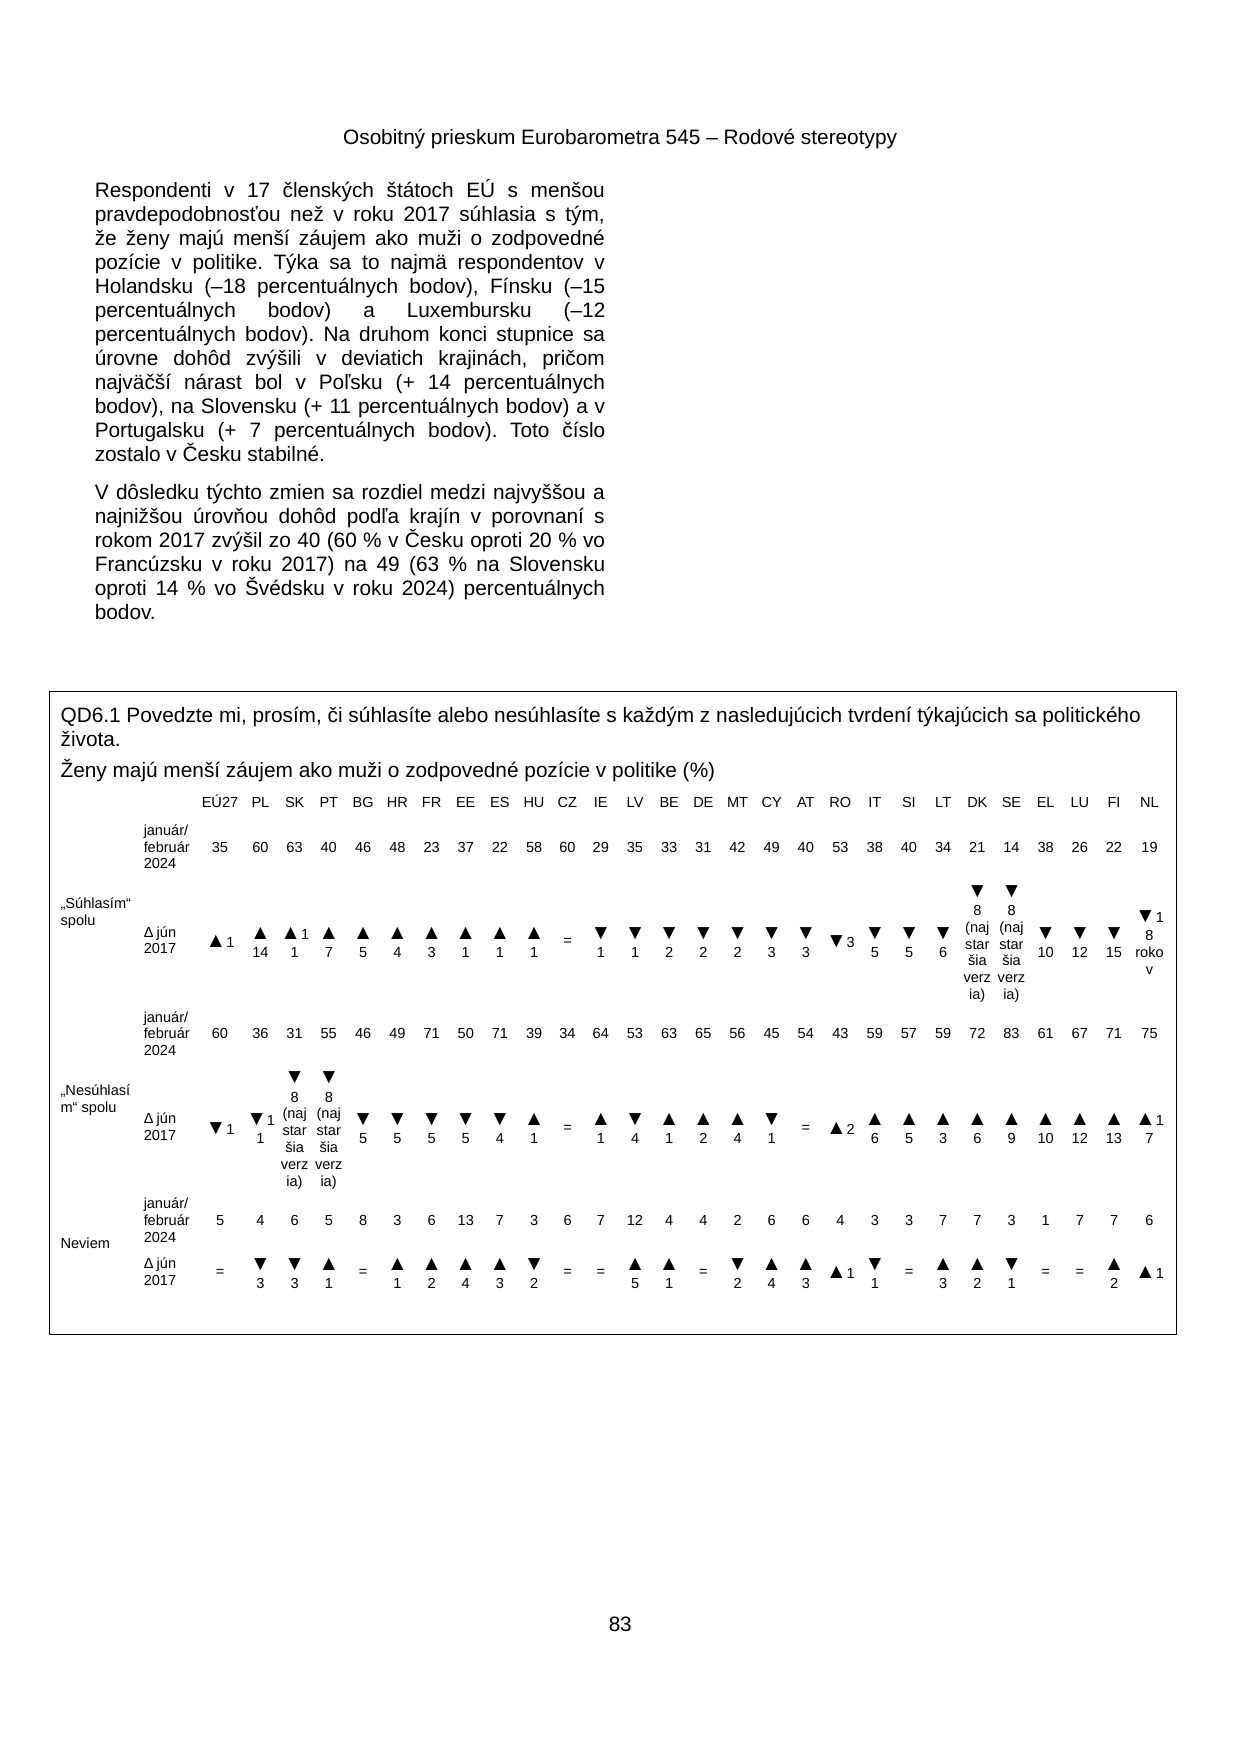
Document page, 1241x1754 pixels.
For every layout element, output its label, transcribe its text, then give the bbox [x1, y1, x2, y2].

table_cell 3 [380, 1192, 414, 1248]
table_cell 29 [584, 819, 618, 875]
table_cell 40 [311, 819, 346, 875]
table_cell 42 [720, 819, 754, 875]
table_cell ▼8 (najstaršia verzia) [311, 1061, 346, 1192]
table_cell 67 [1063, 1005, 1097, 1061]
table_cell ▲4 [754, 1248, 788, 1294]
table_cell 26 [1063, 819, 1097, 875]
table_cell MT [720, 786, 754, 819]
table_cell 58 [517, 819, 551, 875]
table_cell ▼8 (najstaršia verzia) [277, 1061, 311, 1192]
table_cell ▼2 [720, 1248, 754, 1294]
table_cell ▲3 [414, 875, 448, 1005]
table_cell 13 [449, 1192, 483, 1248]
table_cell ▲1 [517, 1061, 551, 1192]
table_cell 40 [892, 819, 926, 875]
table_cell 4 [823, 1192, 857, 1248]
table_cell 31 [686, 819, 720, 875]
table_cell LV [618, 786, 652, 819]
table_cell = [551, 1061, 583, 1192]
table_cell [141, 786, 196, 819]
table_cell ES [483, 786, 517, 819]
table_cell ▲1 [517, 875, 551, 1005]
table_cell ▼15 [1097, 875, 1131, 1005]
table_cell DK [960, 786, 994, 819]
table_cell Δ jún 2017 [141, 1061, 196, 1192]
table_cell ▼4 [618, 1061, 652, 1192]
table_cell ▲1 [1131, 1248, 1168, 1294]
table_cell ▼5 [380, 1061, 414, 1192]
table_cell 55 [311, 1005, 346, 1061]
table_cell FR [414, 786, 448, 819]
table_cell 71 [483, 1005, 517, 1061]
table_cell 49 [380, 1005, 414, 1061]
table_cell 50 [449, 1005, 483, 1061]
table_cell 6 [789, 1192, 823, 1248]
table_cell ▲2 [414, 1248, 448, 1294]
table_cell ▼5 [414, 1061, 448, 1192]
table_cell ▲1 [652, 1061, 686, 1192]
table_cell LT [926, 786, 960, 819]
table_cell ▼1 [994, 1248, 1028, 1294]
table_cell 6 [1131, 1192, 1168, 1248]
table_cell ▼5 [346, 1061, 380, 1192]
table_cell 57 [892, 1005, 926, 1061]
table_cell 75 [1131, 1005, 1168, 1061]
table_cell ▲1 [311, 1248, 346, 1294]
table_cell RO [823, 786, 857, 819]
table_cell ▼1 [584, 875, 618, 1005]
table_cell 14 [994, 819, 1028, 875]
table_cell 59 [926, 1005, 960, 1061]
table_cell ▼18 rokov [1131, 875, 1168, 1005]
table_cell ▼3 [789, 875, 823, 1005]
table_cell ▲14 [243, 875, 277, 1005]
table_cell = [789, 1061, 823, 1192]
table_cell BG [346, 786, 380, 819]
table_cell IT [858, 786, 892, 819]
table_cell 53 [823, 819, 857, 875]
table_cell 19 [1131, 819, 1168, 875]
table_cell Δ jún 2017 [141, 1248, 196, 1294]
table_cell 12 [618, 1192, 652, 1248]
table_cell ▼1 [858, 1248, 892, 1294]
table_cell PT [311, 786, 346, 819]
table_cell ▲3 [926, 1248, 960, 1294]
table_cell ▲4 [380, 875, 414, 1005]
table_cell ▲3 [926, 1061, 960, 1192]
table_cell 6 [414, 1192, 448, 1248]
table_cell CY [754, 786, 788, 819]
table_cell 60 [196, 1005, 243, 1061]
table_cell ▲2 [960, 1248, 994, 1294]
table_cell SI [892, 786, 926, 819]
table_cell 43 [823, 1005, 857, 1061]
table_cell ▲5 [618, 1248, 652, 1294]
table_cell 5 [196, 1192, 243, 1248]
table_cell 63 [277, 819, 311, 875]
table_cell = [1028, 1248, 1062, 1294]
table_cell CZ [551, 786, 583, 819]
table_cell 49 [754, 819, 788, 875]
table_cell 22 [1097, 819, 1131, 875]
table_cell „Súhlasím“ spolu [58, 819, 141, 1005]
table_cell [58, 786, 141, 819]
table_cell 71 [414, 1005, 448, 1061]
table_cell ▲6 [960, 1061, 994, 1192]
table_cell ▼2 [686, 875, 720, 1005]
table_cell 3 [994, 1192, 1028, 1248]
table_cell ▲11 [277, 875, 311, 1005]
table_cell 40 [789, 819, 823, 875]
table_cell „Nesúhlasím“ spolu [58, 1005, 141, 1192]
table_cell ▲13 [1097, 1061, 1131, 1192]
table_cell = [892, 1248, 926, 1294]
table_cell Δ jún 2017 [141, 875, 196, 1005]
table_cell 33 [652, 819, 686, 875]
table_cell 48 [380, 819, 414, 875]
table_cell IE [584, 786, 618, 819]
table_cell ▲3 [789, 1248, 823, 1294]
table_cell 34 [551, 1005, 583, 1061]
table_cell Neviem [58, 1192, 141, 1294]
table_cell 1 [1028, 1192, 1062, 1248]
table_cell LU [1063, 786, 1097, 819]
table_cell ▲1 [483, 875, 517, 1005]
table_cell 8 [346, 1192, 380, 1248]
table_cell = [346, 1248, 380, 1294]
table_cell ▲12 [1063, 1061, 1097, 1192]
table_cell 3 [892, 1192, 926, 1248]
table_cell = [686, 1248, 720, 1294]
table_cell 5 [311, 1192, 346, 1248]
table_cell 72 [960, 1005, 994, 1061]
table_cell 4 [686, 1192, 720, 1248]
table_cell ▼3 [823, 875, 857, 1005]
table_cell 7 [926, 1192, 960, 1248]
table_cell 63 [652, 1005, 686, 1061]
table_cell BE [652, 786, 686, 819]
table_cell január/február 2024 [141, 819, 196, 875]
table_cell 37 [449, 819, 483, 875]
table_cell ▲2 [823, 1061, 857, 1192]
table_cell AT [789, 786, 823, 819]
table_cell ▲2 [686, 1061, 720, 1192]
table_cell 61 [1028, 1005, 1062, 1061]
table_cell ▲4 [720, 1061, 754, 1192]
table_cell 35 [196, 819, 243, 875]
table_cell ▲1 [196, 875, 243, 1005]
table_cell 46 [346, 1005, 380, 1061]
table_cell január/február 2024 [141, 1192, 196, 1248]
table_cell 7 [483, 1192, 517, 1248]
table_cell ▼5 [892, 875, 926, 1005]
table_cell 23 [414, 819, 448, 875]
table_cell 56 [720, 1005, 754, 1061]
table_cell ▲10 [1028, 1061, 1062, 1192]
table_cell NL [1131, 786, 1168, 819]
table_cell 60 [243, 819, 277, 875]
table_cell ▼1 [754, 1061, 788, 1192]
table_cell 35 [618, 819, 652, 875]
table_cell = [551, 1248, 583, 1294]
table_cell ▲2 [1097, 1248, 1131, 1294]
table_cell ▲3 [483, 1248, 517, 1294]
table_cell ▼12 [1063, 875, 1097, 1005]
table_cell 3 [858, 1192, 892, 1248]
table_cell ▼2 [720, 875, 754, 1005]
table_cell 64 [584, 1005, 618, 1061]
table_cell 59 [858, 1005, 892, 1061]
table_cell 7 [1063, 1192, 1097, 1248]
table_cell 65 [686, 1005, 720, 1061]
table_cell ▼6 [926, 875, 960, 1005]
table_cell január/február 2024 [141, 1005, 196, 1061]
table_cell EL [1028, 786, 1062, 819]
table_cell ▲7 [311, 875, 346, 1005]
table_cell 38 [1028, 819, 1062, 875]
table_cell 21 [960, 819, 994, 875]
table_cell ▲4 [449, 1248, 483, 1294]
table_cell ▼3 [754, 875, 788, 1005]
table_cell ▼10 [1028, 875, 1062, 1005]
table_cell 54 [789, 1005, 823, 1061]
table_cell SE [994, 786, 1028, 819]
table_cell ▼5 [858, 875, 892, 1005]
table_cell ▲17 [1131, 1061, 1168, 1192]
table_cell ▼11 [243, 1061, 277, 1192]
table_cell 46 [346, 819, 380, 875]
table_cell ▼1 [618, 875, 652, 1005]
table_cell 6 [277, 1192, 311, 1248]
table_cell 7 [960, 1192, 994, 1248]
table_cell ▲6 [858, 1061, 892, 1192]
table_cell ▲5 [892, 1061, 926, 1192]
table_cell 7 [1097, 1192, 1131, 1248]
table_cell ▼1 [196, 1061, 243, 1192]
table_cell ▼8 (najstaršia verzia) [994, 875, 1028, 1005]
table_header QD6.1 Povedzte mi, prosím, či súhlasíte alebo nesúhlasíte s každým z nasledujúcich tvrdení týkajúcich sa politického života. [58, 700, 1168, 754]
table_cell HR [380, 786, 414, 819]
table_cell = [196, 1248, 243, 1294]
table_cell ▼2 [517, 1248, 551, 1294]
table_cell ▼3 [243, 1248, 277, 1294]
table_cell 4 [243, 1192, 277, 1248]
table_cell ▼4 [483, 1061, 517, 1192]
table_cell 6 [754, 1192, 788, 1248]
table_cell ▼2 [652, 875, 686, 1005]
table_cell = [551, 875, 583, 1005]
table_cell 7 [584, 1192, 618, 1248]
table_cell 31 [277, 1005, 311, 1061]
table_cell ▲1 [652, 1248, 686, 1294]
table_cell ▲1 [823, 1248, 857, 1294]
table_cell ▼5 [449, 1061, 483, 1192]
text [50, 692, 1176, 1334]
table_cell 38 [858, 819, 892, 875]
table_cell ▲5 [346, 875, 380, 1005]
table_cell SK [277, 786, 311, 819]
table_cell = [1063, 1248, 1097, 1294]
text V dôsledku týchto zmien sa rozdiel medzi najvyššou a najnižšou úrovňou dohôd podľa krajín v porovnaní s rokom 2017 zvýšil zo 40 (60 % v Česku oproti 20 % vo Francúzsku v roku 2017) na 49 (63 % na Slovensku oproti 14 % vo Švédsku v roku 2024) percentuálnych bodov. [94, 480, 605, 624]
table_cell = [584, 1248, 618, 1294]
table_cell 34 [926, 819, 960, 875]
table_cell EE [449, 786, 483, 819]
table_cell ▲1 [449, 875, 483, 1005]
table_cell ▼8 (najstaršia verzia) [960, 875, 994, 1005]
table_cell 2 [720, 1192, 754, 1248]
table_cell HU [517, 786, 551, 819]
table_cell 3 [517, 1192, 551, 1248]
table_cell 6 [551, 1192, 583, 1248]
table_cell 22 [483, 819, 517, 875]
table_cell ▼3 [277, 1248, 311, 1294]
table_cell Ženy majú menší záujem ako muži o zodpovedné pozície v politike (%) [58, 754, 1168, 786]
table_cell 36 [243, 1005, 277, 1061]
table_cell DE [686, 786, 720, 819]
table_cell 39 [517, 1005, 551, 1061]
table_cell ▲1 [380, 1248, 414, 1294]
table_cell ▲1 [584, 1061, 618, 1192]
table_cell 4 [652, 1192, 686, 1248]
table_cell 83 [994, 1005, 1028, 1061]
table_cell FI [1097, 786, 1131, 819]
table_cell PL [243, 786, 277, 819]
table_cell 45 [754, 1005, 788, 1061]
text Respondenti v 17 členských štátoch EÚ s menšou pravdepodobnosťou než v roku 2017 súhlasia s tým, že ženy majú menší záujem ako muži o zodpovedné pozície v politike. Týka sa to najmä respondentov v Holandsku (–18 percentuálnych bodov), Fínsku (–15 percentuálnych bodov) a Luxembursku (–12 percentuálnych bodov). Na druhom konci stupnice sa úrovne dohôd zvýšili v deviatich krajinách, pričom najväčší nárast bol v Poľsku (+ 14 percentuálnych bodov), na Slovensku (+ 11 percentuálnych bodov) a v Portugalsku (+ 7 percentuálnych bodov). Toto číslo zostalo v Česku stabilné. [94, 178, 605, 466]
table_cell EÚ27 [196, 786, 243, 819]
table_cell 53 [618, 1005, 652, 1061]
table_cell 60 [551, 819, 583, 875]
table_cell 71 [1097, 1005, 1131, 1061]
table_cell ▲9 [994, 1061, 1028, 1192]
